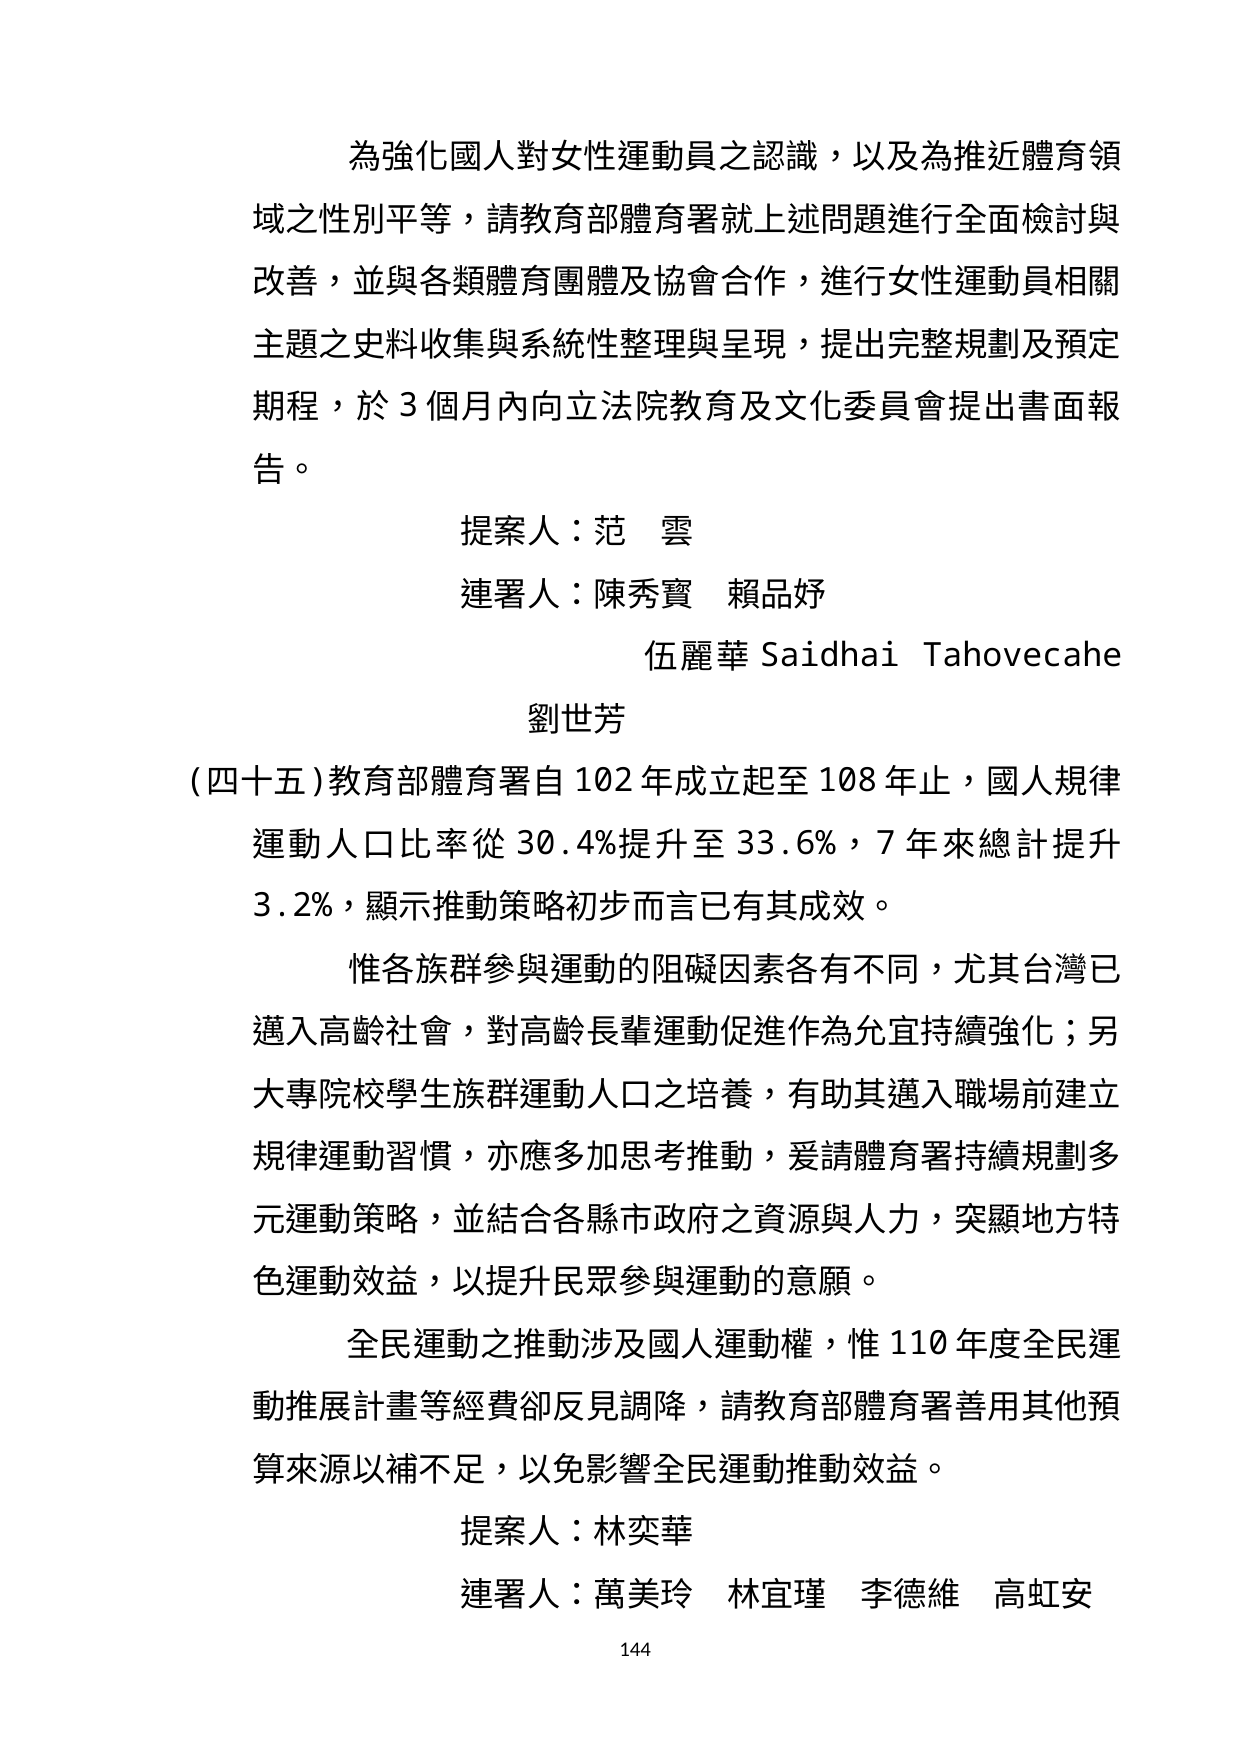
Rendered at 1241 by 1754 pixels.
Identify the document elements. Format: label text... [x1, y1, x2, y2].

text 為強化國人對女性運動員之認識，以及為推近體育領域之性別平等，請教育部體育署就上述問題進行全面檢討與改善，並與各類體育團體及協會合作，進行女性運動員相關主題之史料收集與系統性整理與呈現，提出完整規劃及預定期程，於3個月內向立法院教育及文化委員會提出書面報告。 [185, 112, 1122, 487]
text (四十五)教育部體育署自102年成立起至108年止，國人規律運動人口比率從30.4%提升至33.6%，7年來總計提升3.2%，顯示推動策略初步而言已有其成效。 [185, 737, 1122, 925]
text 連署人：萬美玲 林宜瑾 李德維 高虹安 [460, 1550, 1122, 1612]
text 連署人：陳秀寳 賴品妤 [460, 550, 1122, 612]
text 提案人：林奕華 [460, 1487, 1122, 1550]
text 全民運動之推動涉及國人運動權，惟110年度全民運動推展計畫等經費卻反見調降，請教育部體育署善用其他預算來源以補不足，以免影響全民運動推動效益。 [185, 1300, 1122, 1487]
text 惟各族群參與運動的阻礙因素各有不同，尤其台灣已邁入高齡社會，對高齡長輩運動促進作為允宜持續強化；另大專院校學生族群運動人口之培養，有助其邁入職場前建立規律運動習慣，亦應多加思考推動，爰請體育署持續規劃多元運動策略，並結合各縣市政府之資源與人力，突顯地方特色運動效益，以提升民眾參與運動的意願。 [185, 925, 1122, 1300]
text 伍麗華Saidhai Tahovecahe 劉世芳 [460, 612, 1122, 737]
text 提案人：范 雲 [460, 487, 1122, 550]
